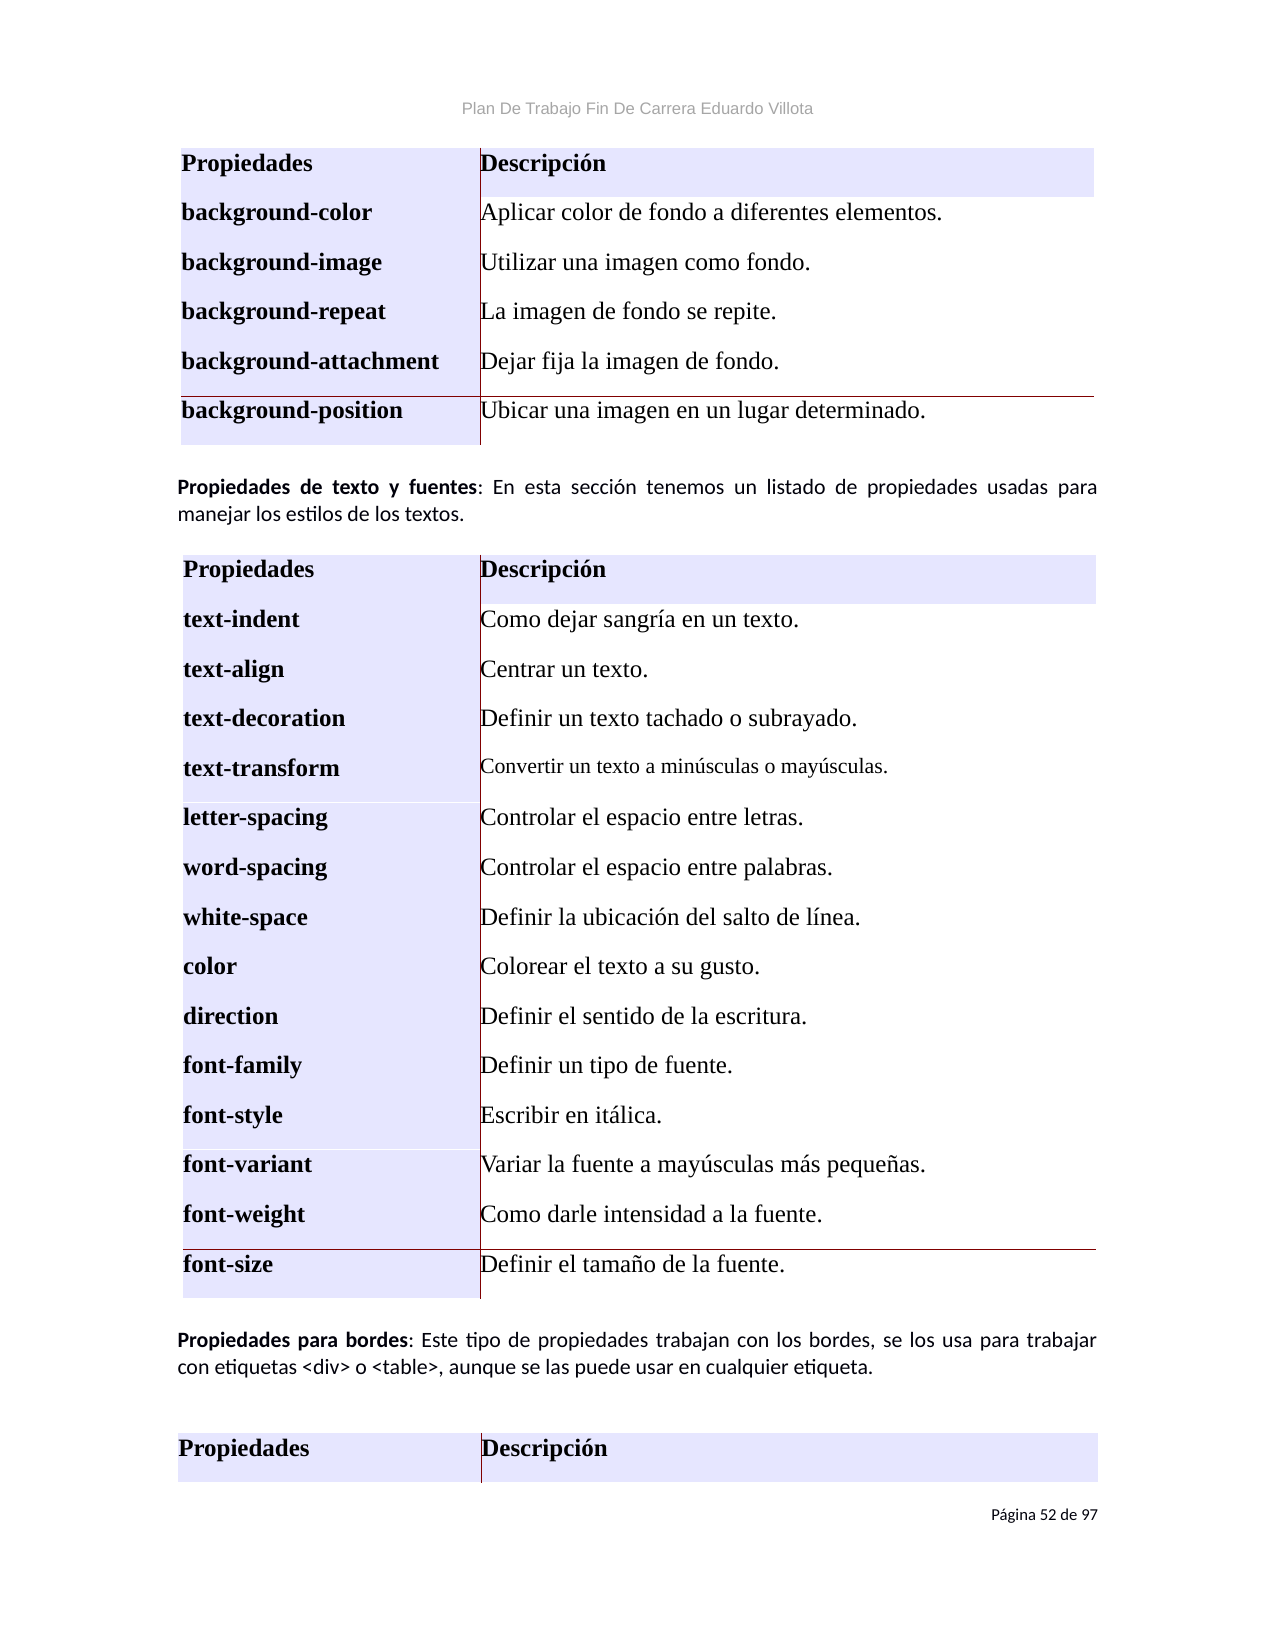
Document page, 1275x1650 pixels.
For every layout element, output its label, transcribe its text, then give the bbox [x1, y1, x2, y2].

table_cell Aplicar color de fondo a diferentes elementos. [481, 197, 1094, 247]
table_cell Definir un tipo de fuente. [481, 1050, 1096, 1100]
table_cell background-position [181, 397, 480, 445]
table_cell Definir el sentido de la escritura. [481, 1001, 1096, 1050]
table_cell Controlar el espacio entre palabras. [481, 852, 1096, 902]
table_cell Definir la ubicación del salto de línea. [481, 902, 1096, 951]
text Propiedades de texto y fuentes: En esta sección tenemos un listado de propiedades usadas para manejar los estilos de los textos. [177, 473, 1098, 527]
table_header Descripción [481, 555, 1096, 604]
table_cell Centrar un texto. [481, 654, 1096, 703]
table_header Descripción [481, 148, 1094, 197]
table_cell Ubicar una imagen en un lugar determinado. [481, 397, 1094, 445]
table_cell font-variant [183, 1150, 480, 1199]
table_cell font-family [183, 1050, 480, 1100]
table_cell Definir un texto tachado o subrayado. [481, 703, 1096, 753]
table_header Propiedades [181, 148, 480, 197]
table_cell background-image [181, 247, 480, 296]
table_cell background-color [181, 197, 480, 247]
table_cell Escribir en itálica. [481, 1100, 1096, 1149]
table_cell background-repeat [181, 296, 480, 346]
table_cell Definir el tamaño de la fuente. [481, 1250, 1096, 1298]
table_cell background-attachment [181, 346, 480, 396]
table_cell Controlar el espacio entre letras. [481, 803, 1096, 852]
table_cell Como darle intensidad a la fuente. [481, 1199, 1096, 1249]
table_cell color [183, 951, 480, 1001]
table_header Propiedades [183, 555, 480, 604]
table_cell Dejar fija la imagen de fondo. [481, 346, 1094, 396]
table_header Propiedades [178, 1433, 481, 1482]
table_cell Utilizar una imagen como fondo. [481, 247, 1094, 296]
table_cell Convertir un texto a minúsculas o mayúsculas. [481, 753, 1096, 802]
text Propiedades para bordes: Este tipo de propiedades trabajan con los bordes, se los usa para trabajar con etiquetas <div> o <table>, aunque se las puede usar en cualquier etiqueta. [177, 1326, 1098, 1380]
table_cell Colorear el texto a su gusto. [481, 951, 1096, 1001]
table_cell white-space [183, 902, 480, 951]
table_cell letter-spacing [183, 803, 480, 852]
table_cell font-style [183, 1100, 480, 1149]
table_cell Variar la fuente a mayúsculas más pequeñas. [481, 1150, 1096, 1199]
table_cell direction [183, 1001, 480, 1050]
table_cell La imagen de fondo se repite. [481, 296, 1094, 346]
table_cell Como dejar sangría en un texto. [481, 604, 1096, 654]
table_cell font-weight [183, 1199, 480, 1249]
table_cell text-transform [183, 753, 480, 802]
table_cell word-spacing [183, 852, 480, 902]
table_cell font-size [183, 1250, 480, 1298]
table_header Descripción [482, 1433, 1098, 1482]
table_cell text-indent [183, 604, 480, 654]
table_cell text-align [183, 654, 480, 703]
table_cell text-decoration [183, 703, 480, 753]
